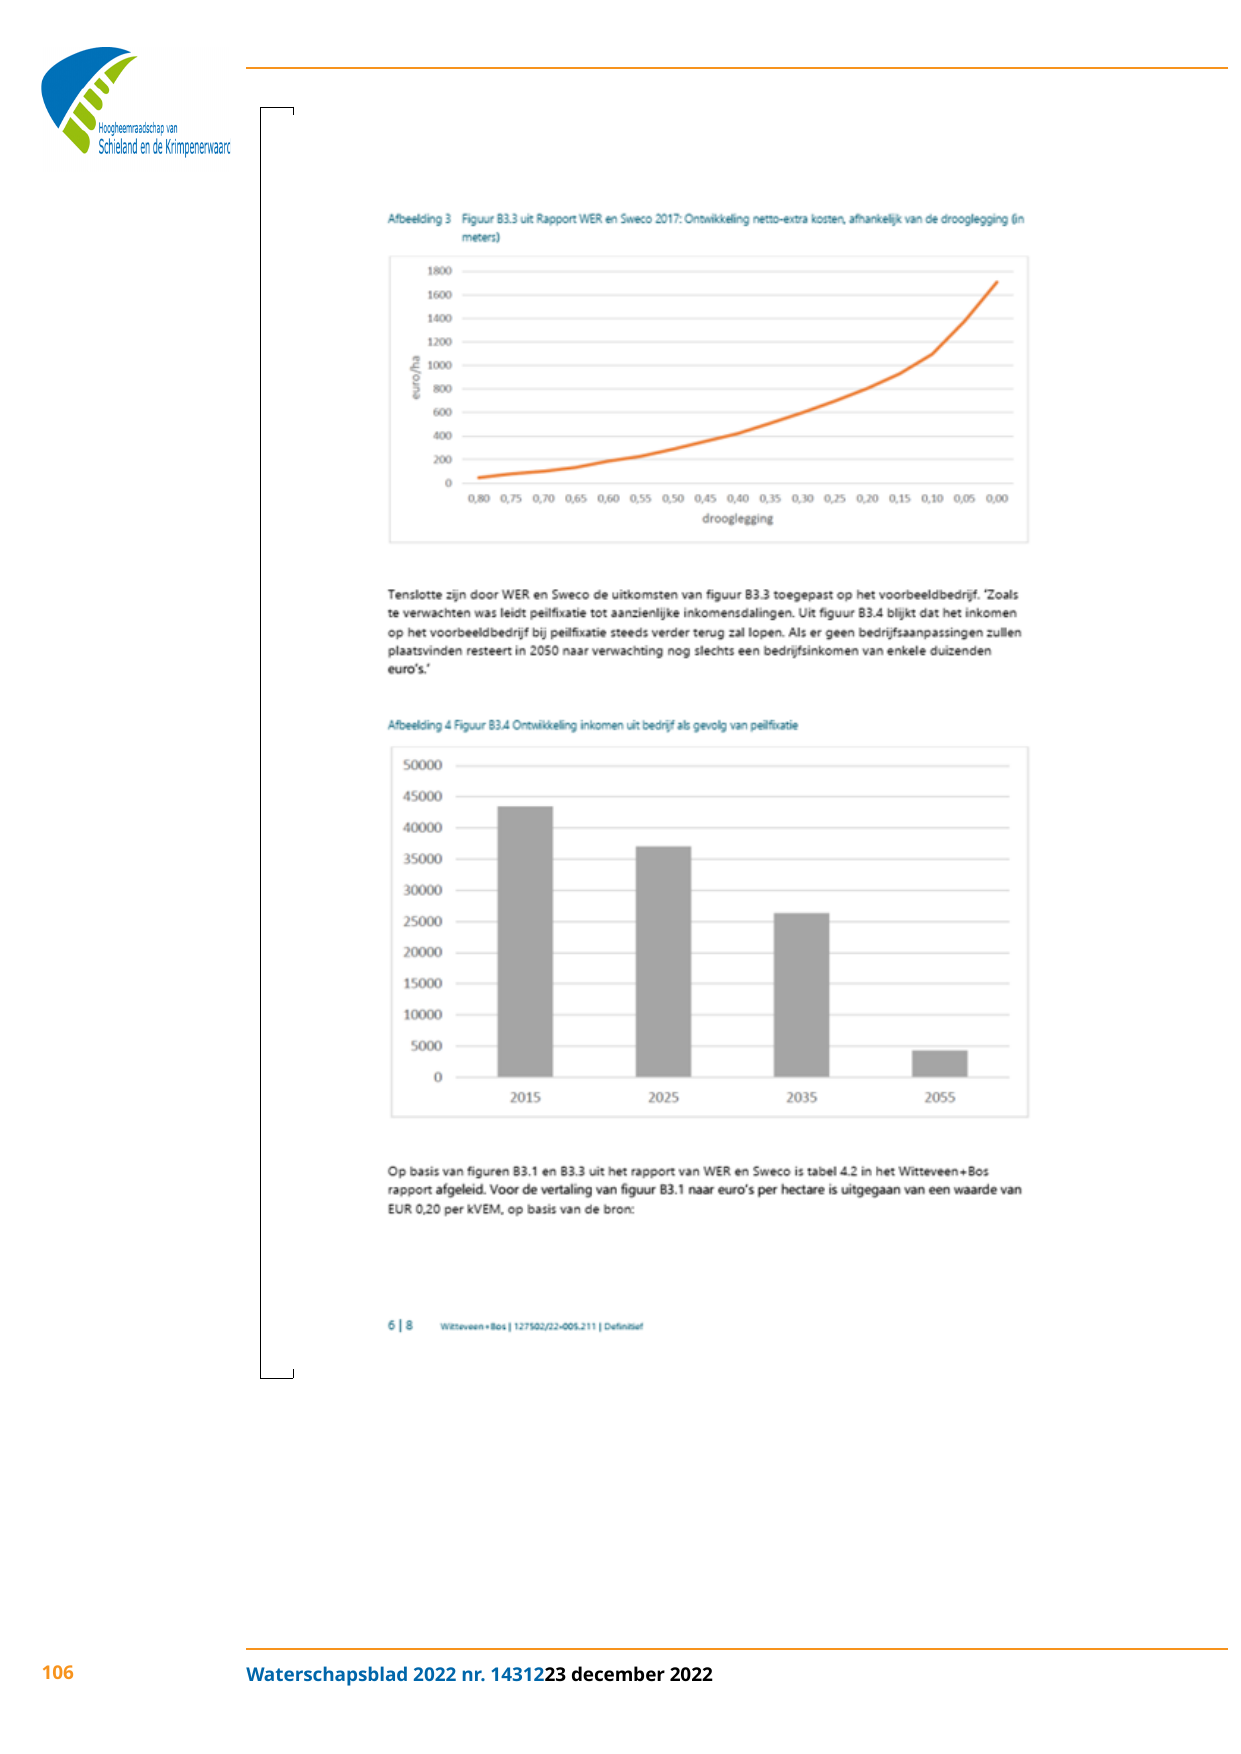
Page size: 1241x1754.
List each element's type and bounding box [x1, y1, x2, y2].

picture [268, 115, 1155, 1369]
picture [41, 47, 231, 172]
